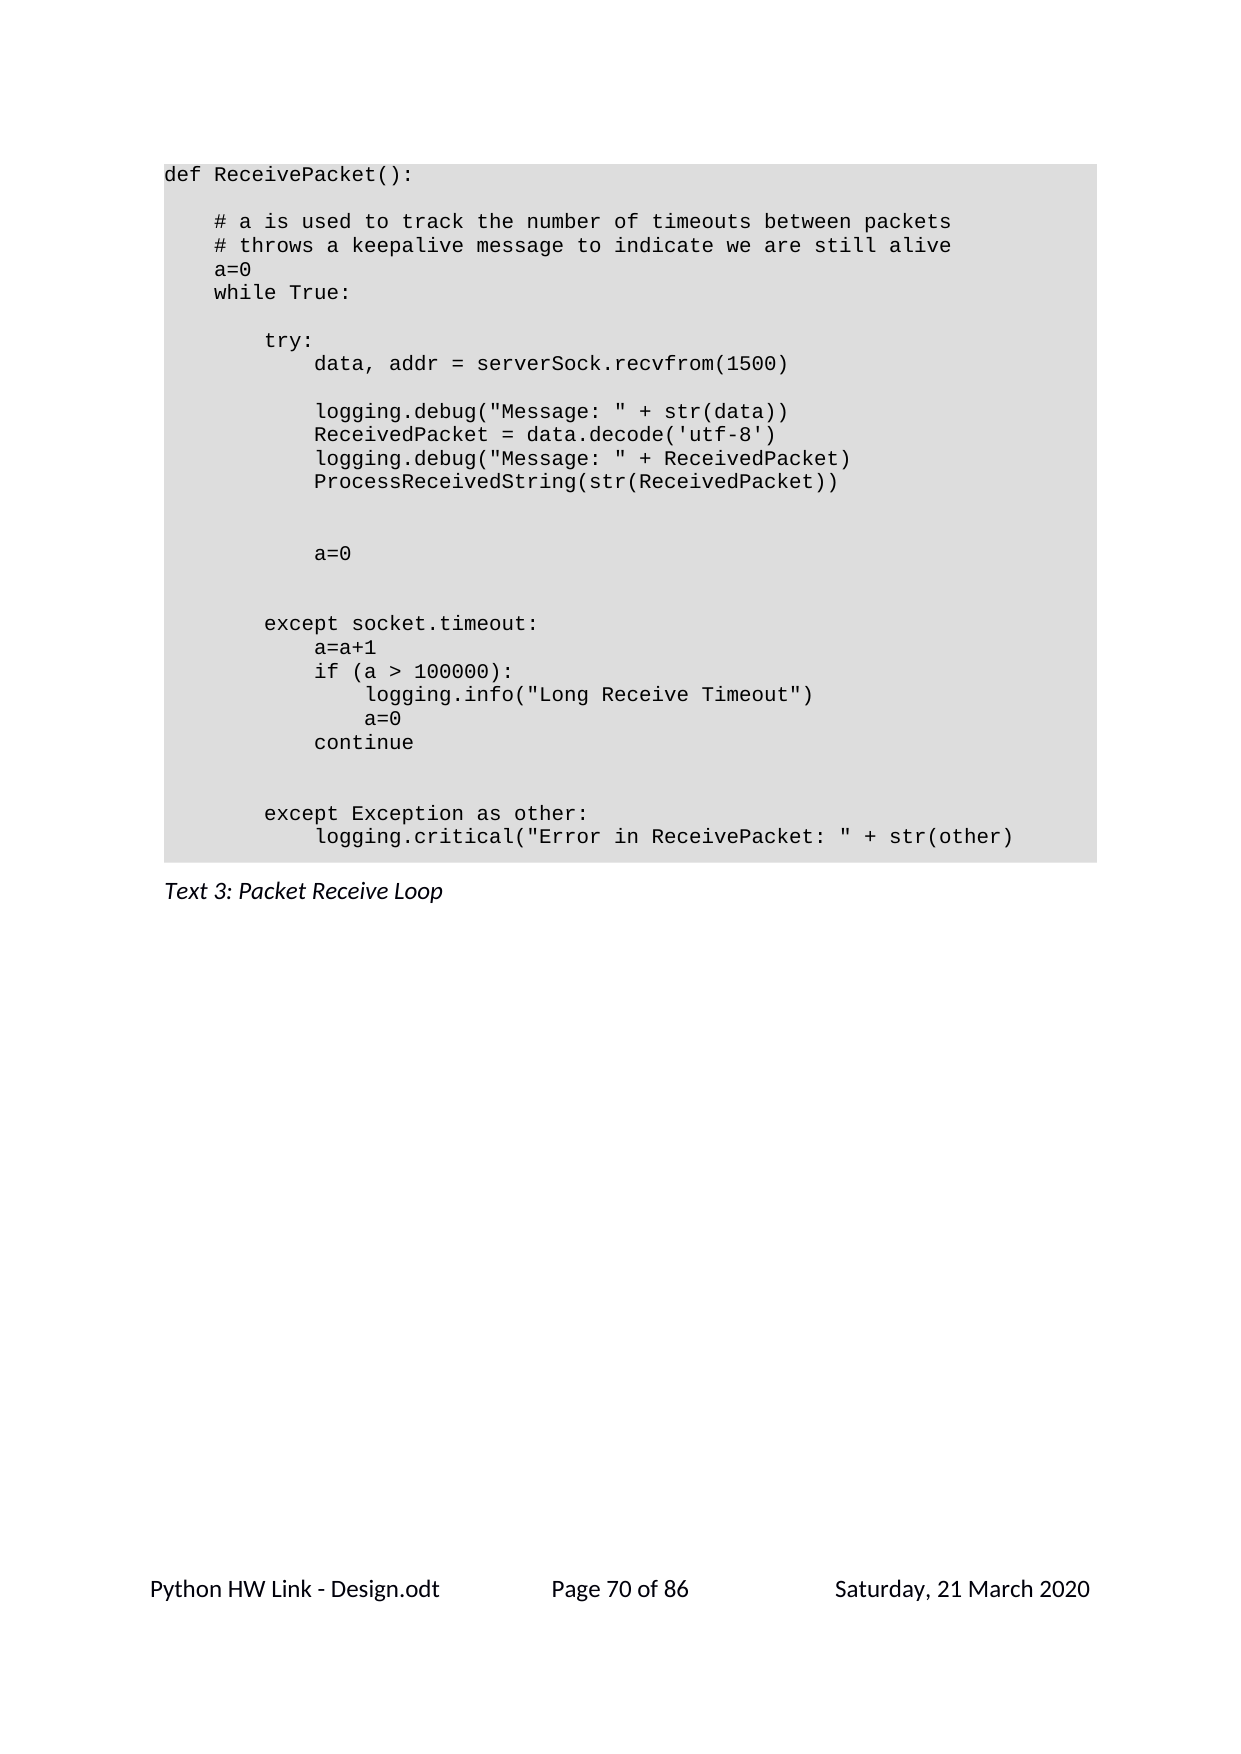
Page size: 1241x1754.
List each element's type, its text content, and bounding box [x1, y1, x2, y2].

text Text 3: Packet Receive Loop [164, 863, 1097, 906]
